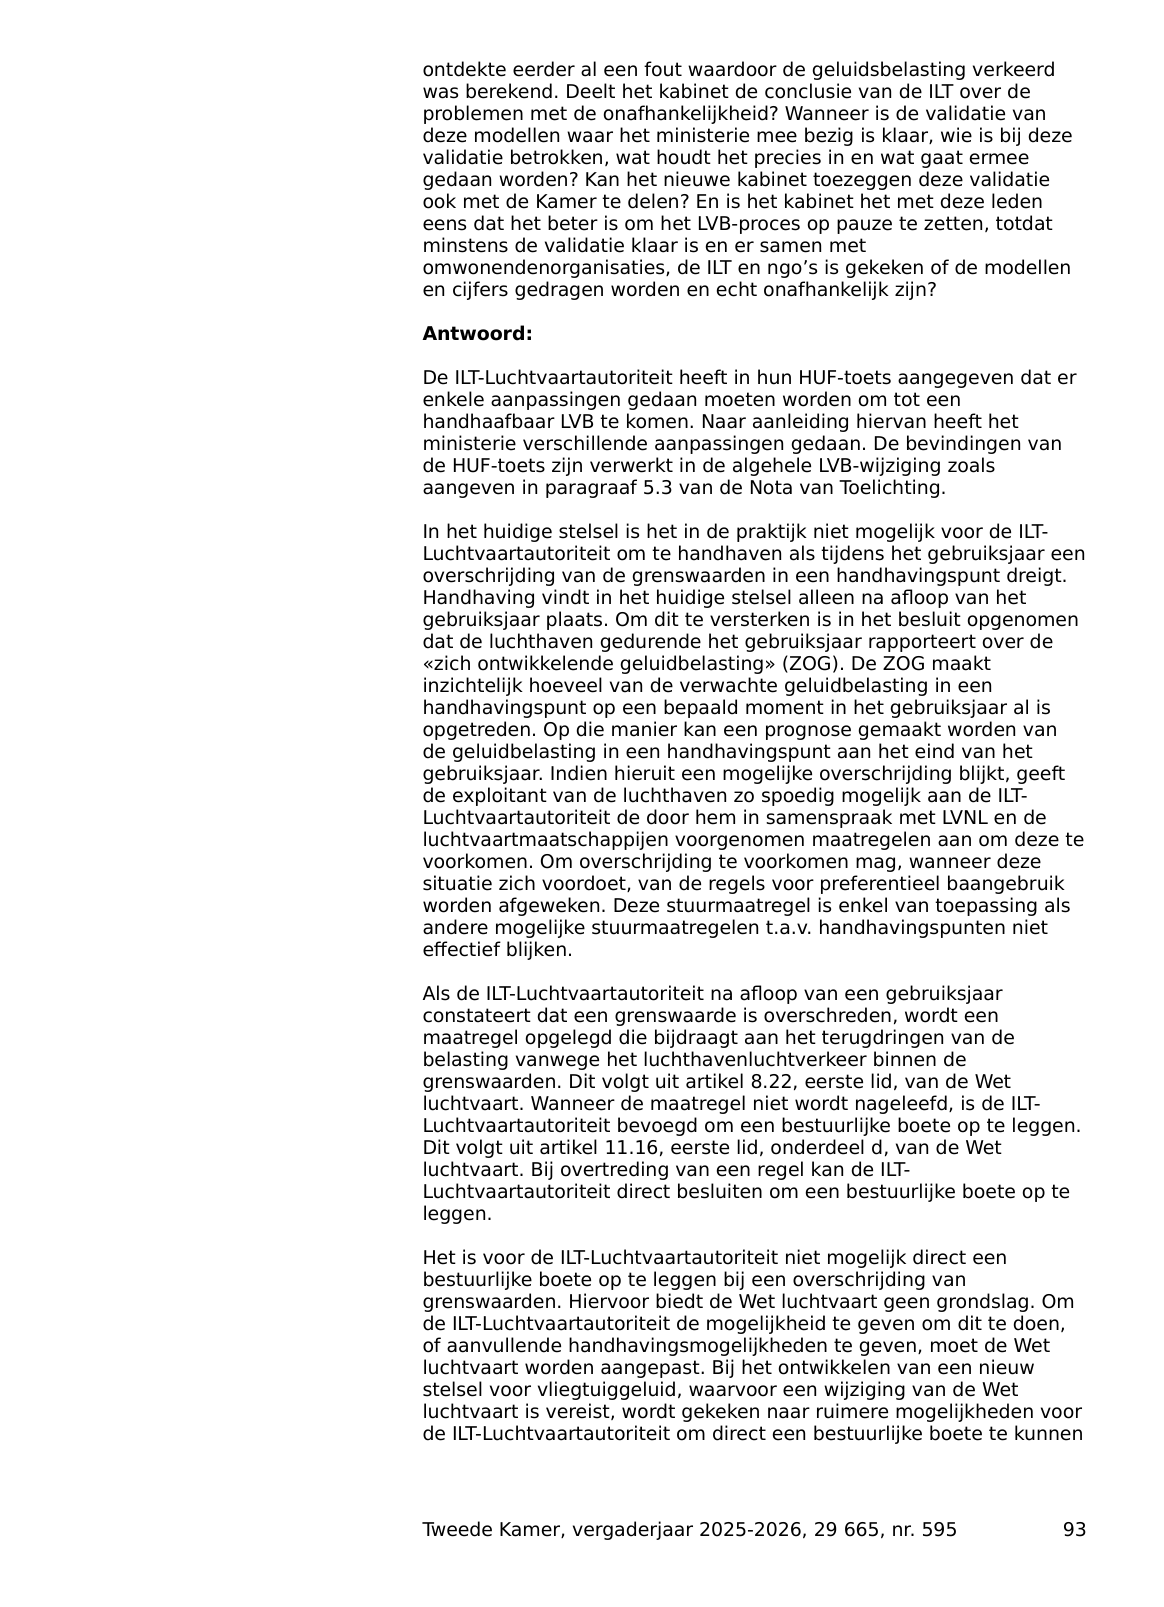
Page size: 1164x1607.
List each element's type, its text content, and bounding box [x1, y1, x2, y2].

text De ILT-Luchtvaartautoriteit heeft in hun HUF-toets aangegeven dat er enkele aanpassingen gedaan moeten worden om tot een handhaafbaar LVB te komen. Naar aanleiding hiervan heeft het ministerie verschillende aanpassingen gedaan. De bevindingen van de HUF-toets zijn verwerkt in de algehele LVB-wijziging zoals aangeven in paragraaf 5.3 van de Nota van Toelichting. [422, 367, 1087, 499]
text In het huidige stelsel is het in de praktijk niet mogelijk voor de ILT-Luchtvaartautoriteit om te handhaven als tijdens het gebruiksjaar een overschrijding van de grenswaarden in een handhavingspunt dreigt. Handhaving vindt in het huidige stelsel alleen na afloop van het gebruiksjaar plaats. Om dit te versterken is in het besluit opgenomen dat de luchthaven gedurende het gebruiksjaar rapporteert over de «zich ontwikkelende geluidbelasting» (ZOG). De ZOG maakt inzichtelijk hoeveel van de verwachte geluidbelasting in een handhavingspunt op een bepaald moment in het gebruiksjaar al is opgetreden. Op die manier kan een prognose gemaakt worden van de geluidbelasting in een handhavingspunt aan het eind van het gebruiksjaar. Indien hieruit een mogelijke overschrijding blijkt, geeft de exploitant van de luchthaven zo spoedig mogelijk aan de ILT-Luchtvaartautoriteit de door hem in samenspraak met LVNL en de luchtvaartmaatschappijen voorgenomen maatregelen aan om deze te voorkomen. Om overschrijding te voorkomen mag, wanneer deze situatie zich voordoet, van de regels voor preferentieel baangebruik worden afgeweken. Deze stuurmaatregel is enkel van toepassing als andere mogelijke stuurmaatregelen t.a.v. handhavingspunten niet effectief blijken. [422, 521, 1087, 961]
text Als de ILT-Luchtvaartautoriteit na afloop van een gebruiksjaar constateert dat een grenswaarde is overschreden, wordt een maatregel opgelegd die bijdraagt aan het terugdringen van de belasting vanwege het luchthavenluchtverkeer binnen de grenswaarden. Dit volgt uit artikel 8.22, eerste lid, van de Wet luchtvaart. Wanneer de maatregel niet wordt nageleefd, is de ILT-Luchtvaartautoriteit bevoegd om een bestuurlijke boete op te leggen. Dit volgt uit artikel 11.16, eerste lid, onderdeel d, van de Wet luchtvaart. Bij overtreding van een regel kan de ILT-Luchtvaartautoriteit direct besluiten om een bestuurlijke boete op te leggen. [422, 983, 1087, 1225]
text ontdekte eerder al een fout waardoor de geluidsbelasting verkeerd was berekend. Deelt het kabinet de conclusie van de ILT over de problemen met de onafhankelijkheid? Wanneer is de validatie van deze modellen waar het ministerie mee bezig is klaar, wie is bij deze validatie betrokken, wat houdt het precies in en wat gaat ermee gedaan worden? Kan het nieuwe kabinet toezeggen deze validatie ook met de Kamer te delen? En is het kabinet het met deze leden eens dat het beter is om het LVB-proces op pauze te zetten, totdat minstens de validatie klaar is en er samen met omwonendenorganisaties, de ILT en ngo’s is gekeken of de modellen en cijfers gedragen worden en echt onafhankelijk zijn? [422, 59, 1087, 301]
subtitle Antwoord: [422, 323, 1087, 345]
text Het is voor de ILT-Luchtvaartautoriteit niet mogelijk direct een bestuurlijke boete op te leggen bij een overschrijding van grenswaarden. Hiervoor biedt de Wet luchtvaart geen grondslag. Om de ILT-Luchtvaartautoriteit de mogelijkheid te geven om dit te doen, of aanvullende handhavingsmogelijkheden te geven, moet de Wet luchtvaart worden aangepast. Bij het ontwikkelen van een nieuw stelsel voor vliegtuiggeluid, waarvoor een wijziging van de Wet luchtvaart is vereist, wordt gekeken naar ruimere mogelijkheden voor de ILT-Luchtvaartautoriteit om direct een bestuurlijke boete te kunnen [422, 1247, 1087, 1445]
